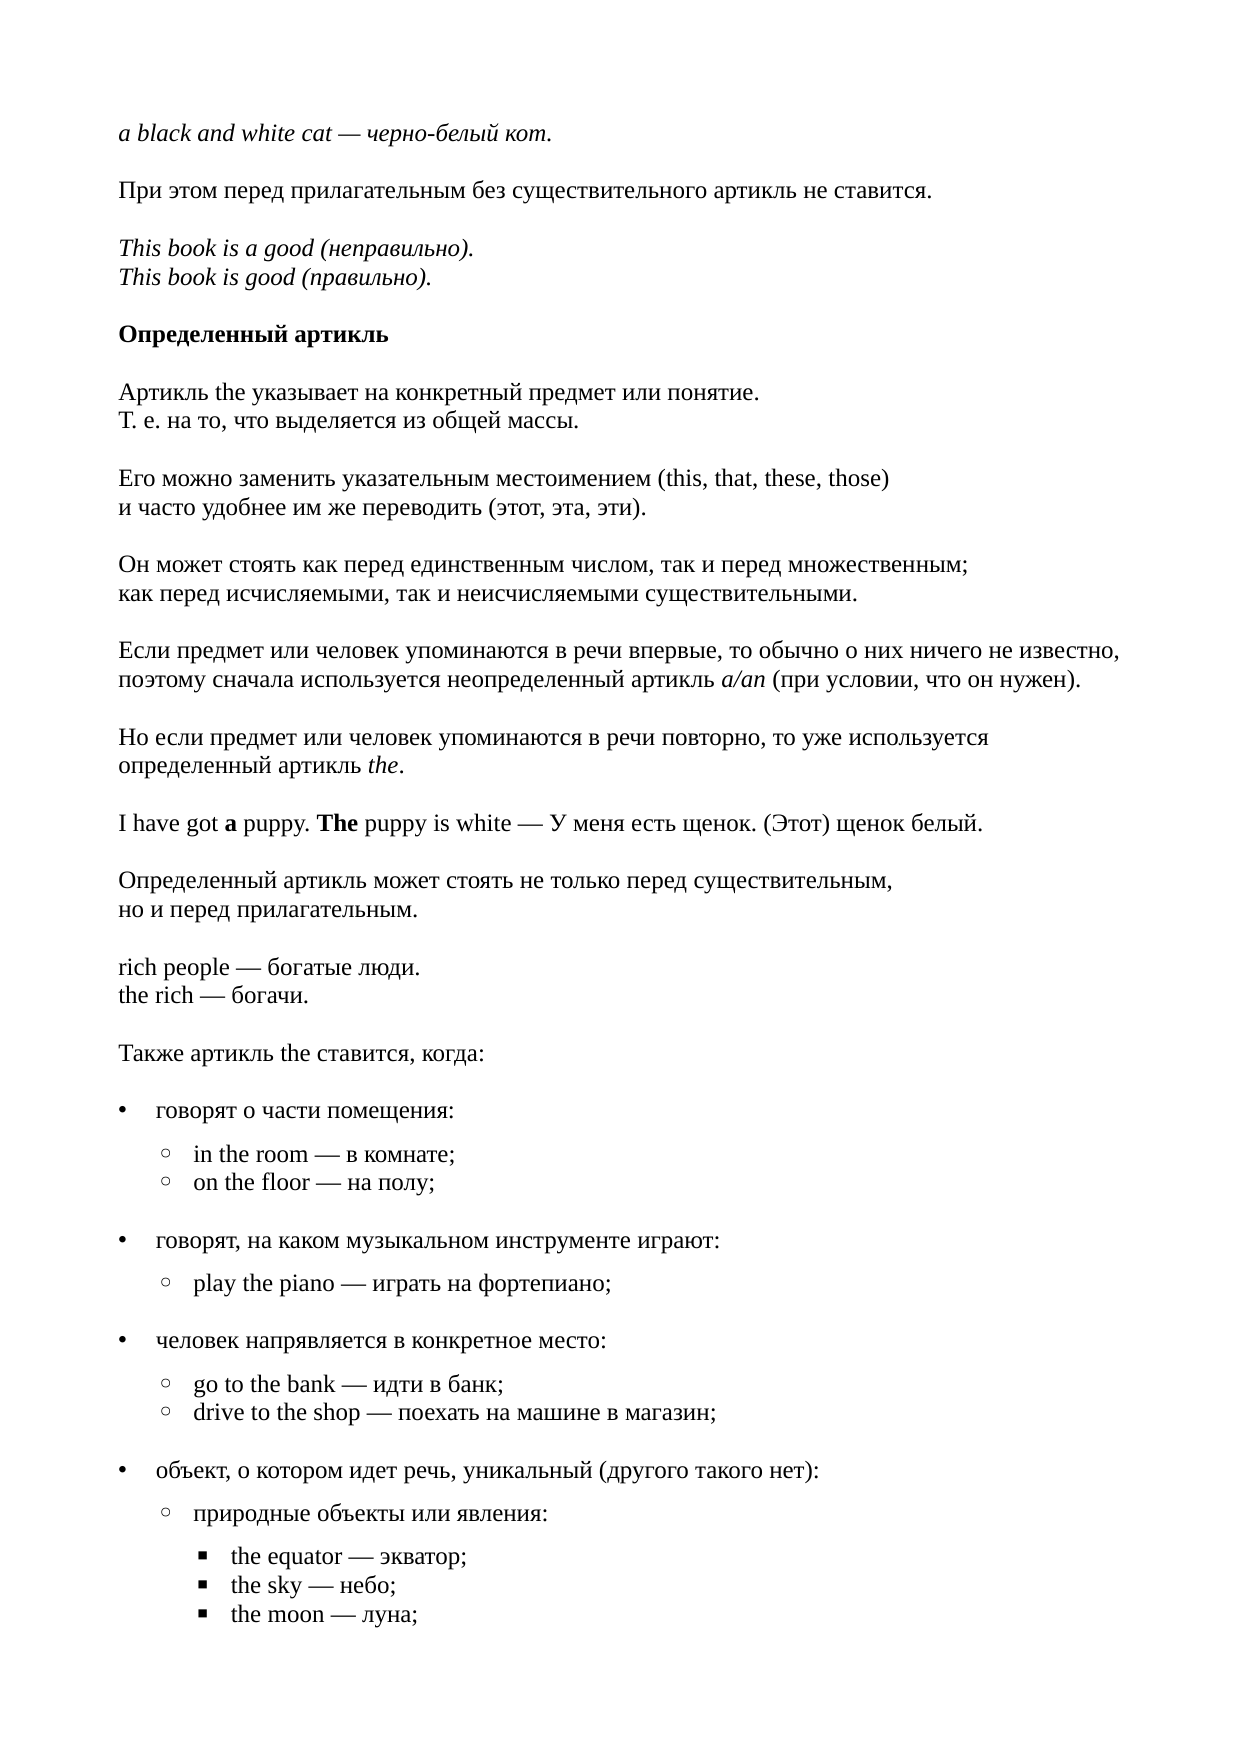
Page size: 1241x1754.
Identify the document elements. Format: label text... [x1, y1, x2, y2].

text Артикль the указывает на конкретный предмет или понятие. [118, 377, 1122, 406]
text Определенный артикль [118, 319, 1122, 348]
text the rich — богачи. [118, 981, 1122, 1009]
text Но если предмет или человек упоминаются в речи повторно, то уже используется определенный артикль the. [118, 722, 1122, 779]
text a black and white cat — черно-белый кот. [118, 118, 1122, 147]
list говорят о части помещения: [118, 1096, 1122, 1124]
list говорят, на каком музыкальном инструменте играют: [118, 1225, 1122, 1254]
text Определенный артикль может стоять не только перед существительным, [118, 866, 1122, 894]
text rich people — богатые люди. [118, 952, 1122, 981]
text This book is good (правильно). [118, 262, 1122, 291]
list the moon — луна; [193, 1599, 1122, 1627]
text Он может стоять как перед единственным числом, так и перед множественным; [118, 549, 1122, 578]
list природные объекты или явления: [156, 1498, 1122, 1527]
text Если предмет или человек упоминаются в речи впервые, то обычно о них ничего не известно, поэтому сначала используется неопределенный артикль a/an (при условии, что он нужен). [118, 636, 1122, 693]
list the equator — экватор; [193, 1541, 1122, 1570]
text Также артикль the ставится, когда: [118, 1038, 1122, 1067]
list объект, о котором идет речь, уникальный (другого такого нет): [118, 1455, 1122, 1484]
text но и перед прилагательным. [118, 894, 1122, 923]
text как перед исчисляемыми, так и неисчисляемыми существительными. [118, 578, 1122, 607]
text Его можно заменить указательным местоимением (this, that, these, those) [118, 463, 1122, 492]
text При этом перед прилагательным без существительного артикль не ставится. [118, 176, 1122, 204]
list человек напрявляется в конкретное место: [118, 1326, 1122, 1354]
text и часто удобнее им же переводить (этот, эта, эти). [118, 492, 1122, 521]
list play the piano — играть на фортепиано; [156, 1268, 1122, 1297]
list in the room — в комнате; [156, 1139, 1122, 1167]
list the sky — небо; [193, 1570, 1122, 1599]
list go to the bank — идти в банк; [156, 1369, 1122, 1397]
list drive to the shop — поехать на машине в магазин; [156, 1397, 1122, 1426]
text I have got a puppy. The puppy is white — У меня есть щенок. (Этот) щенок белый. [118, 808, 1122, 837]
list on the floor — на полу; [156, 1167, 1122, 1196]
text Т. е. на то, что выделяется из общей массы. [118, 406, 1122, 434]
text This book is a good (неправильно). [118, 233, 1122, 262]
